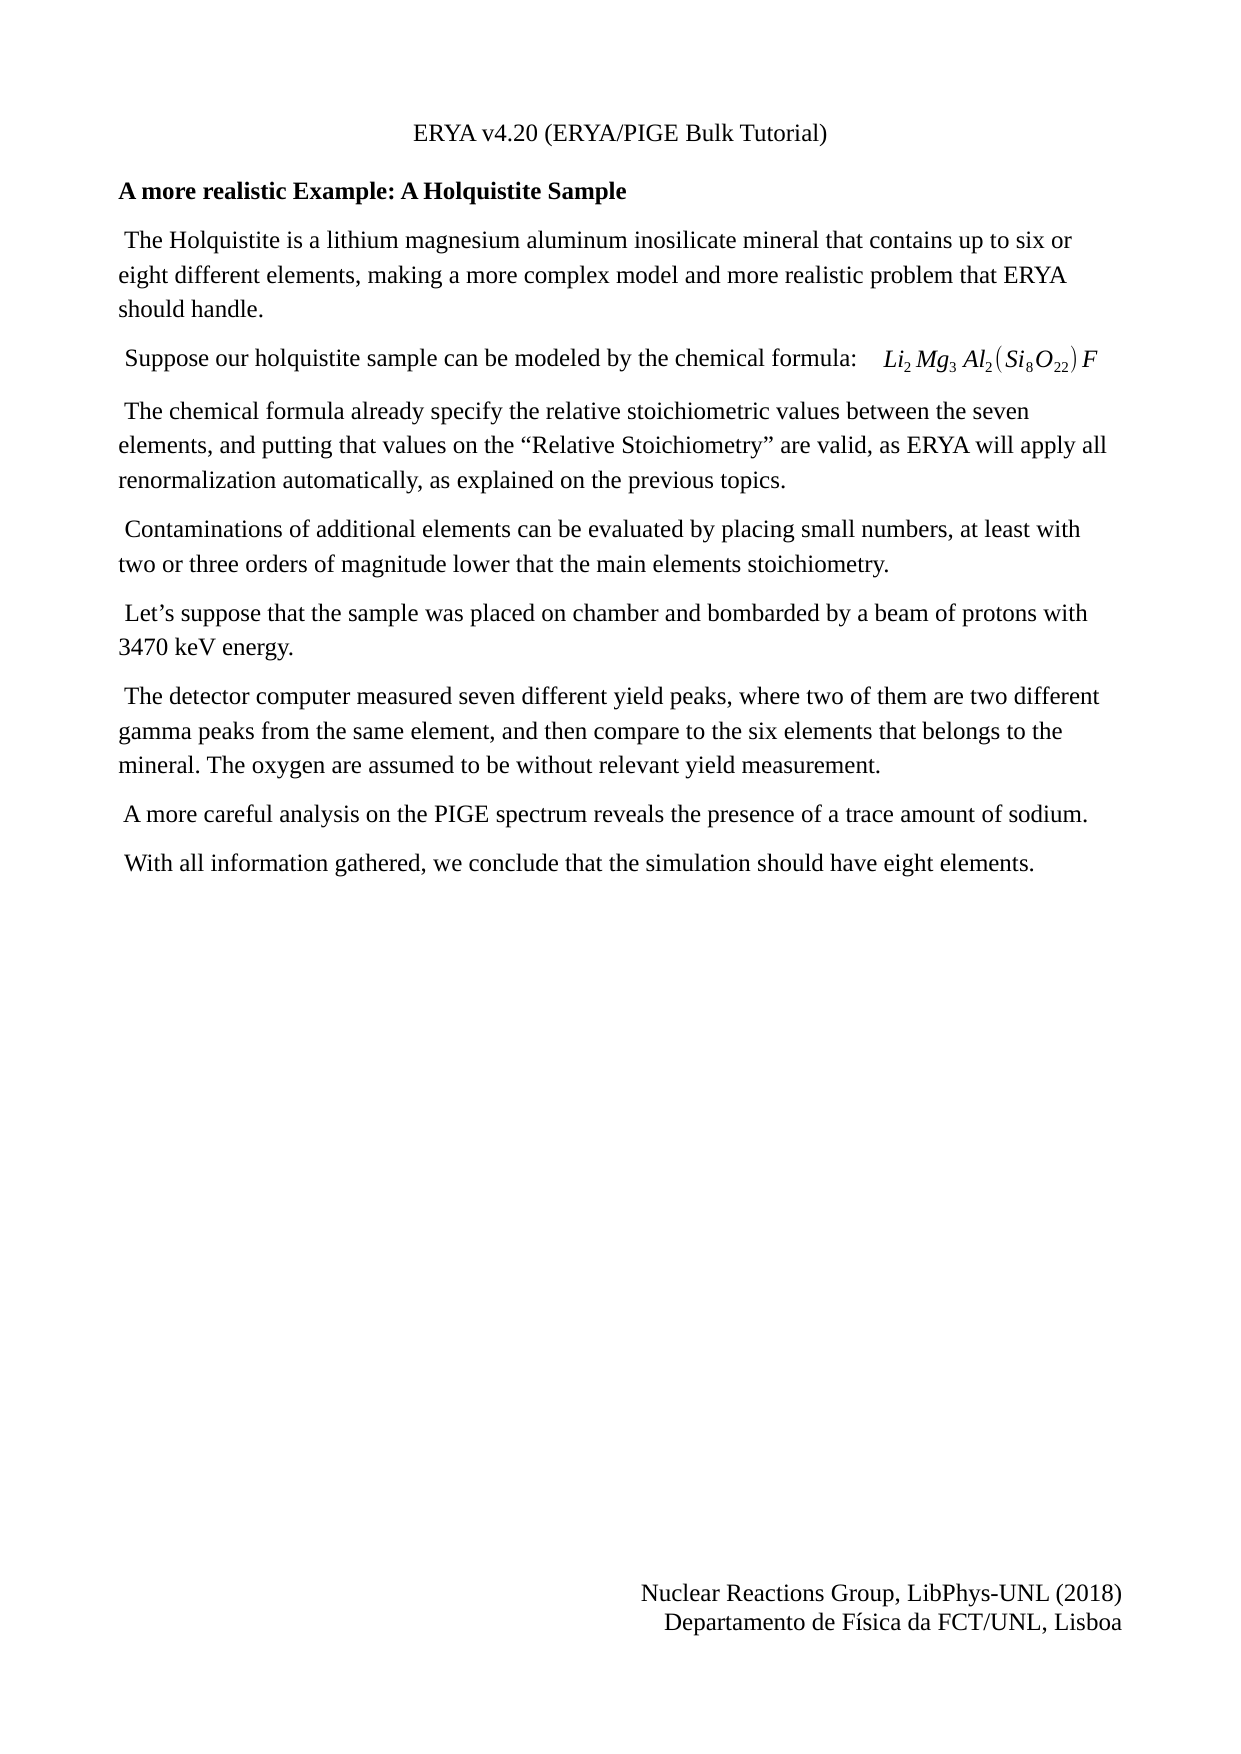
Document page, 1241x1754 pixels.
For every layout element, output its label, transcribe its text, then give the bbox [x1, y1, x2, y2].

text A more realistic Example: A Holquistite Sample [118, 176, 1122, 205]
text Contaminations of additional elements can be evaluated by placing small numbers, at least with two or three orders of magnitude lower that the main elements stoichiometry. [118, 514, 1122, 577]
text Suppose our holquistite sample can be modeled by the chemical formula: [118, 343, 1122, 376]
text Let’s suppose that the sample was placed on chamber and bombarded by a beam of protons with 3470 keV energy. [118, 598, 1122, 661]
text The chemical formula already specify the relative stoichiometric values between the seven elements, and putting that values on the “Relative Stoichiometry” are valid, as ERYA will apply all renormalization automatically, as explained on the previous topics. [118, 396, 1122, 494]
text The detector computer measured seven different yield peaks, where two of them are two different gamma peaks from the same element, and then compare to the six elements that belongs to the mineral. The oxygen are assumed to be without relevant yield measurement. [118, 681, 1122, 779]
text The Holquistite is a lithium magnesium aluminum inosilicate mineral that contains up to six or eight different elements, making a more complex model and more realistic problem that ERYA should handle. [118, 225, 1122, 323]
text With all information gathered, we conclude that the simulation should have eight elements. [118, 848, 1122, 877]
text A more careful analysis on the PIGE spectrum reveals the presence of a trace amount of sodium. [118, 799, 1122, 828]
